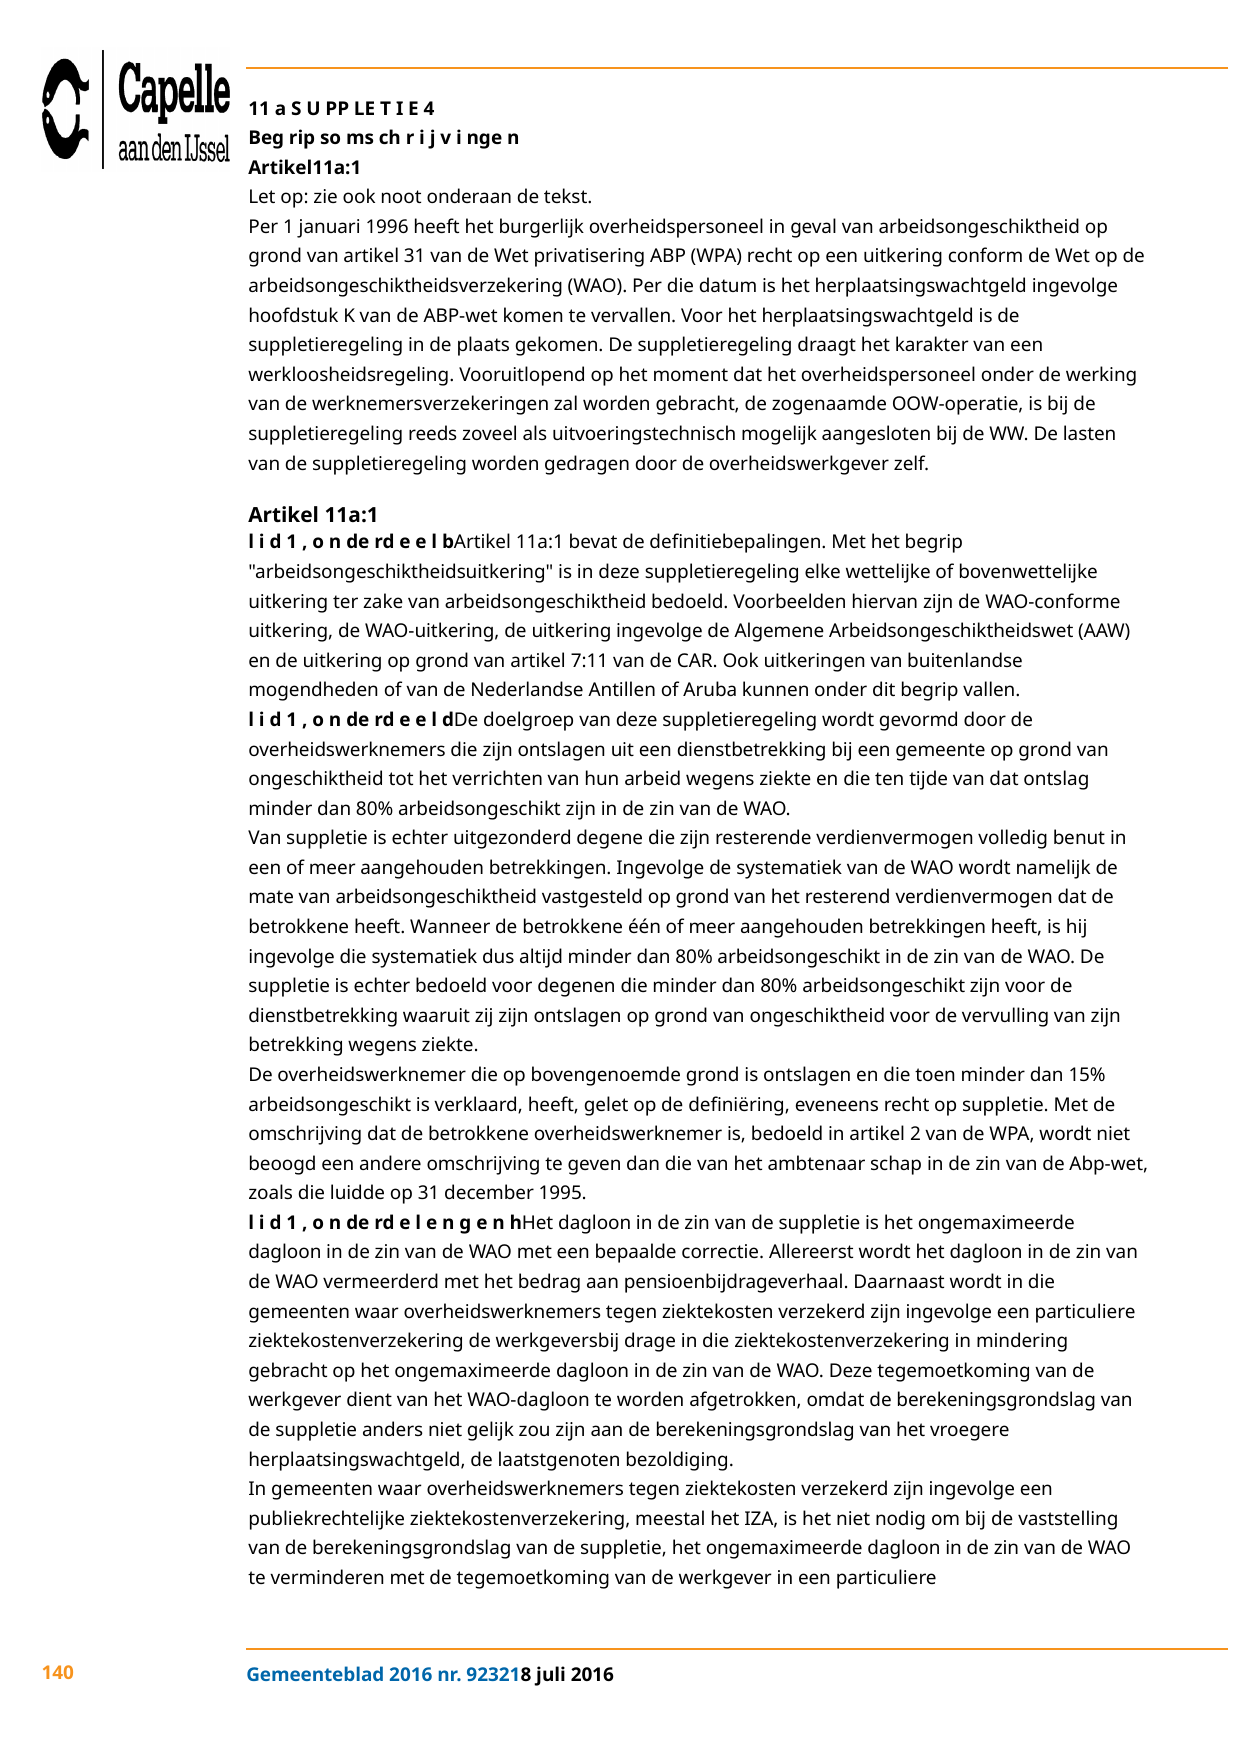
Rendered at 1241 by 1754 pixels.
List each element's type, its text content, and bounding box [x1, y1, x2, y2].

text Van suppletie is echter uitgezonderd degene die zijn resterende verdienvermogen volledig benut in een of meer aangehouden betrekkingen. Ingevolge de systematiek van de WAO wordt namelijk de mate van arbeidsongeschiktheid vastgesteld op grond van het resterend verdienvermogen dat de betrokkene heeft. Wanneer de betrokkene één of meer aangehouden betrekkingen heeft, is hij ingevolge die systematiek dus altijd minder dan 80% arbeidsongeschikt in de zin van de WAO. De suppletie is echter bedoeld voor degenen die minder dan 80% arbeidsongeschikt zijn voor de dienstbetrekking waaruit zij zijn ontslagen op grond van ongeschiktheid voor de vervulling van zijn betrekking wegens ziekte. [248, 824, 1152, 1057]
text 11 a S U PP LE T I E 4 [248, 95, 1152, 121]
text Let op: zie ook noot onderaan de tekst. [248, 183, 1152, 209]
picture [41, 47, 231, 172]
text Artikel11a:1 [248, 154, 1152, 180]
text De overheidswerknemer die op bovengenoemde grond is ontslagen en die toen minder dan 15% arbeidsongeschikt is verklaard, heeft, gelet op de definiëring, eveneens recht op suppletie. Met de omschrijving dat de betrokkene overheidswerknemer is, bedoeld in artikel 2 van de WPA, wordt niet beoogd een andere omschrijving te geven dan die van het ambtenaar schap in de zin van de Abp-wet, zoals die luidde op 31 december 1995. [248, 1061, 1152, 1205]
text Artikel 11a:1 [248, 500, 1152, 529]
text l i d 1 , o n de rd e e l dDe doelgroep van deze suppletieregeling wordt gevormd door de overheidswerknemers die zijn ontslagen uit een dienstbetrekking bij een gemeente op grond van ongeschiktheid tot het verrichten van hun arbeid wegens ziekte en die ten tijde van dat ontslag minder dan 80% arbeidsongeschikt zijn in de zin van de WAO. [248, 706, 1152, 821]
text In gemeenten waar overheidswerknemers tegen ziektekosten verzekerd zijn ingevolge een publiekrechtelijke ziektekostenverzekering, meestal het IZA, is het niet nodig om bij de vaststelling van de berekeningsgrondslag van de suppletie, het ongemaximeerde dagloon in de zin van de WAO te verminderen met de tegemoetkoming van de werkgever in een particuliere [248, 1475, 1152, 1590]
text l i d 1 , o n de rd e l e n g e n hHet dagloon in de zin van de suppletie is het ongemaximeerde dagloon in de zin van de WAO met een bepaalde correctie. Allereerst wordt het dagloon in de zin van de WAO vermeerderd met het bedrag aan pensioenbijdrageverhaal. Daarnaast wordt in die gemeenten waar overheidswerknemers tegen ziektekosten verzekerd zijn ingevolge een particuliere ziektekostenverzekering de werkgeversbij drage in die ziektekostenverzekering in mindering gebracht op het ongemaximeerde dagloon in de zin van de WAO. Deze tegemoetkoming van de werkgever dient van het WAO-dagloon te worden afgetrokken, omdat de berekeningsgrondslag van de suppletie anders niet gelijk zou zijn aan de berekeningsgrondslag van het vroegere herplaatsingswachtgeld, de laatstgenoten bezoldiging. [248, 1209, 1152, 1471]
text l i d 1 , o n de rd e e l bArtikel 11a:1 bevat de definitiebepalingen. Met het begrip "arbeidsongeschiktheidsuitkering" is in deze suppletieregeling elke wettelijke of bovenwettelijke uitkering ter zake van arbeidsongeschiktheid bedoeld. Voorbeelden hiervan zijn de WAO-conforme uitkering, de WAO-uitkering, de uitkering ingevolge de Algemene Arbeidsongeschiktheidswet (AAW) en de uitkering op grond van artikel 7:11 van de CAR. Ook uitkeringen van buitenlandse mogendheden of van de Nederlandse Antillen of Aruba kunnen onder dit begrip vallen. [248, 529, 1152, 702]
text Per 1 januari 1996 heeft het burgerlijk overheidspersoneel in geval van arbeidsongeschiktheid op grond van artikel 31 van de Wet privatisering ABP (WPA) recht op een uitkering conform de Wet op de arbeidsongeschiktheidsverzekering (WAO). Per die datum is het herplaatsingswachtgeld ingevolge hoofdstuk K van de ABP-wet komen te vervallen. Voor het herplaatsingswachtgeld is de suppletieregeling in de plaats gekomen. De suppletieregeling draagt het karakter van een werkloosheidsregeling. Vooruitlopend op het moment dat het overheidspersoneel onder de werking van de werknemersverzekeringen zal worden gebracht, de zogenaamde OOW-operatie, is bij de suppletieregeling reeds zoveel als uitvoeringstechnisch mogelijk aangesloten bij de WW. De lasten van de suppletieregeling worden gedragen door de overheidswerkgever zelf. [248, 213, 1152, 476]
text Beg rip so ms ch r i j v i nge n [248, 124, 1152, 150]
